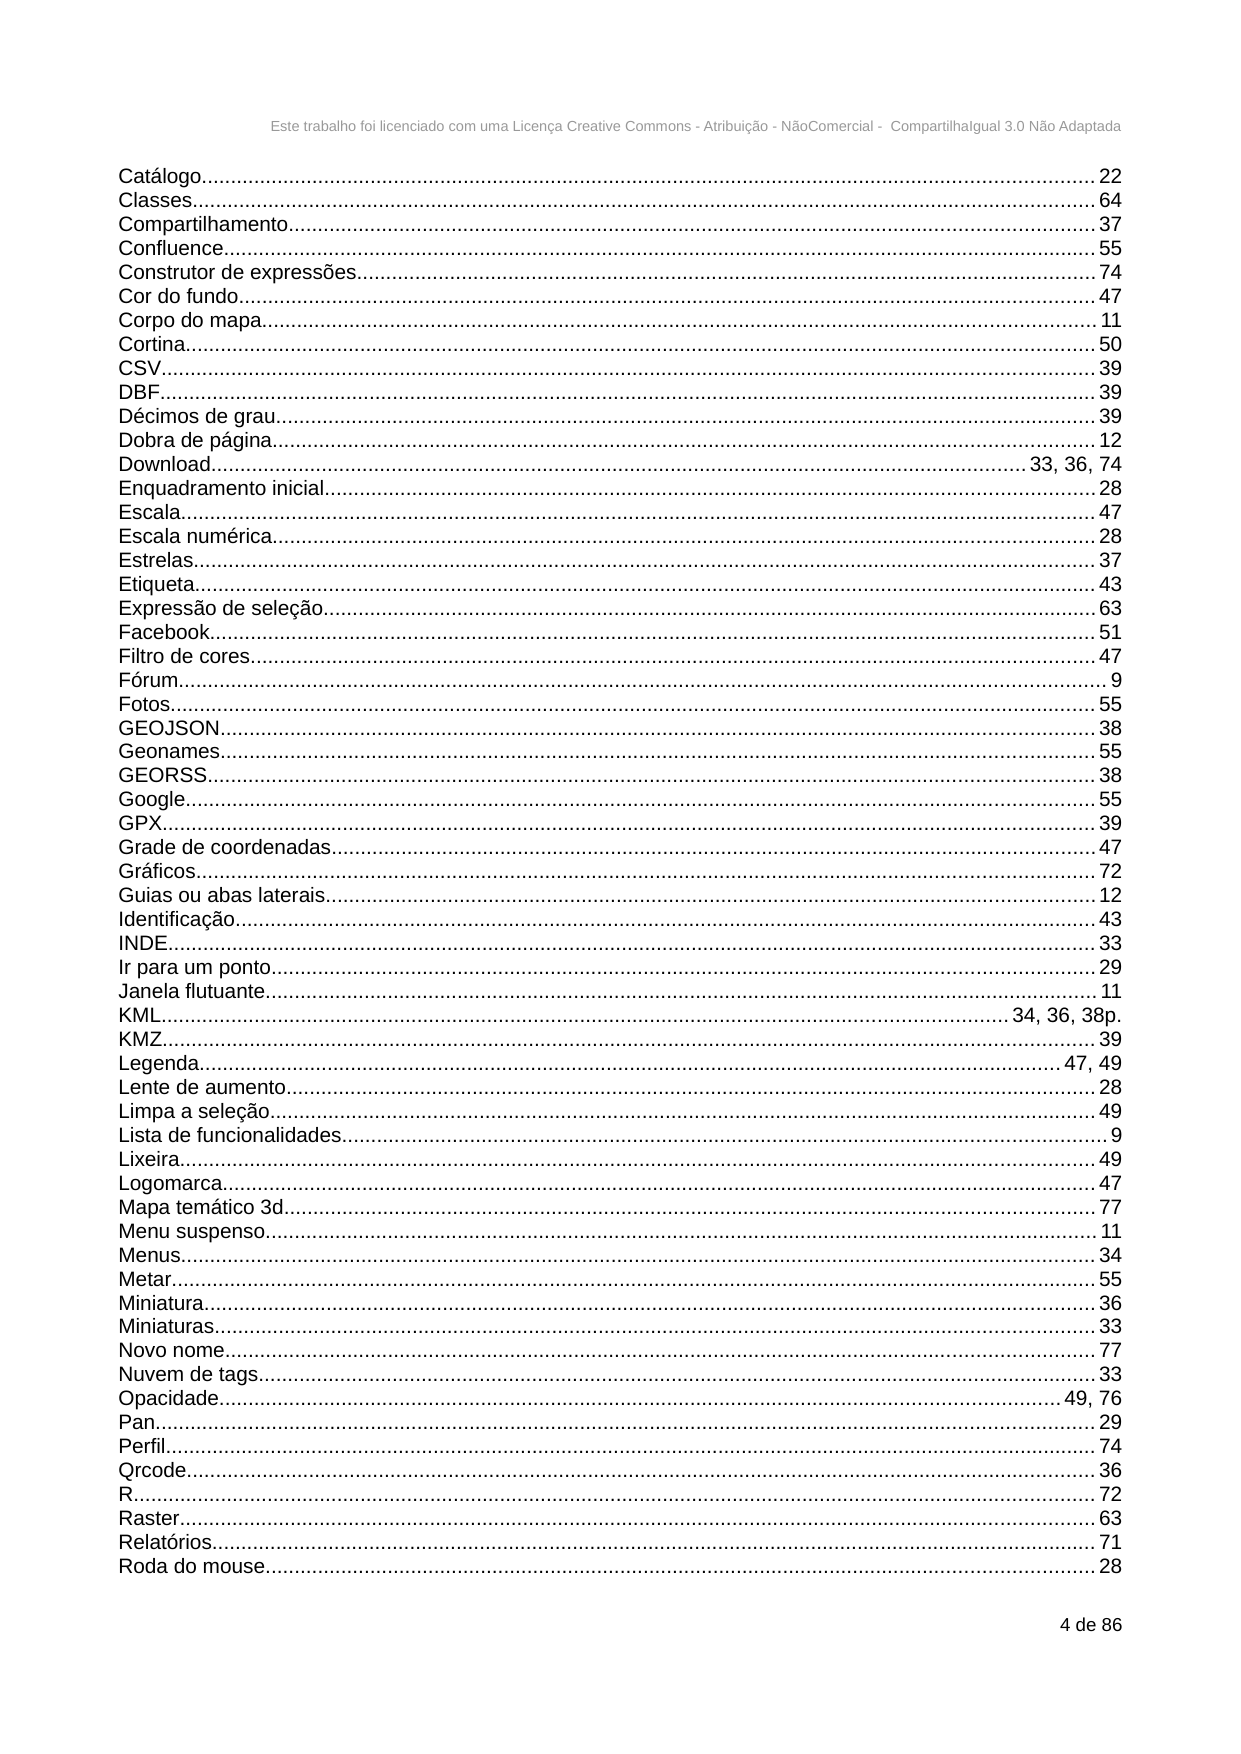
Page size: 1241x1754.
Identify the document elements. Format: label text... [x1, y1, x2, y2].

text Pan 29 [118, 1410, 1122, 1434]
text Escala numérica 28 [118, 524, 1122, 548]
text KMZ 39 [118, 1027, 1122, 1051]
text Catálogo 22 [118, 164, 1122, 188]
text Novo nome 77 [118, 1338, 1122, 1362]
text INDE 33 [118, 931, 1122, 955]
text Etiqueta 43 [118, 572, 1122, 596]
text Janela flutuante 11 [118, 979, 1122, 1003]
text Fotos 55 [118, 691, 1122, 715]
text Miniatura 36 [118, 1290, 1122, 1314]
text Fórum 9 [118, 667, 1122, 691]
text Logomarca 47 [118, 1171, 1122, 1194]
text KML 34, 36, 38p. [118, 1003, 1122, 1027]
text Classes 64 [118, 188, 1122, 212]
text Perfil 74 [118, 1434, 1122, 1458]
text Legenda 47, 49 [118, 1051, 1122, 1075]
text Geonames 55 [118, 739, 1122, 763]
text Metar 55 [118, 1266, 1122, 1290]
text Estrelas 37 [118, 548, 1122, 572]
text R 72 [118, 1482, 1122, 1506]
text Limpa a seleção 49 [118, 1099, 1122, 1123]
text Construtor de expressões 74 [118, 260, 1122, 284]
text Menus 34 [118, 1242, 1122, 1266]
text Ir para um ponto 29 [118, 955, 1122, 979]
text Mapa temático 3d 77 [118, 1194, 1122, 1218]
text Lista de funcionalidades 9 [118, 1123, 1122, 1147]
text Expressão de seleção 63 [118, 596, 1122, 619]
text Lixeira 49 [118, 1147, 1122, 1171]
text Enquadramento inicial 28 [118, 476, 1122, 500]
text Guias ou abas laterais 12 [118, 883, 1122, 907]
text Facebook 51 [118, 619, 1122, 643]
text Identificação 43 [118, 907, 1122, 931]
text Nuvem de tags 33 [118, 1362, 1122, 1386]
text Dobra de página 12 [118, 428, 1122, 452]
text Lente de aumento 28 [118, 1075, 1122, 1099]
text Relatórios 71 [118, 1530, 1122, 1554]
text Roda do mouse 28 [118, 1554, 1122, 1578]
text CSV 39 [118, 356, 1122, 380]
text Corpo do mapa 11 [118, 308, 1122, 332]
text Google 55 [118, 787, 1122, 811]
text GEOJSON 38 [118, 715, 1122, 739]
text GPX 39 [118, 811, 1122, 835]
text Cor do fundo 47 [118, 284, 1122, 308]
text Raster 63 [118, 1506, 1122, 1530]
text Gráficos 72 [118, 859, 1122, 883]
text DBF 39 [118, 380, 1122, 404]
text Escala 47 [118, 500, 1122, 524]
text Qrcode 36 [118, 1458, 1122, 1482]
text Opacidade 49, 76 [118, 1386, 1122, 1410]
text Menu suspenso 11 [118, 1218, 1122, 1242]
text Grade de coordenadas 47 [118, 835, 1122, 859]
text Filtro de cores 47 [118, 643, 1122, 667]
text Miniaturas 33 [118, 1314, 1122, 1338]
text Décimos de grau 39 [118, 404, 1122, 428]
text Cortina 50 [118, 332, 1122, 356]
text Download 33, 36, 74 [118, 452, 1122, 476]
text Confluence 55 [118, 236, 1122, 260]
text GEORSS 38 [118, 763, 1122, 787]
text Compartilhamento 37 [118, 212, 1122, 236]
